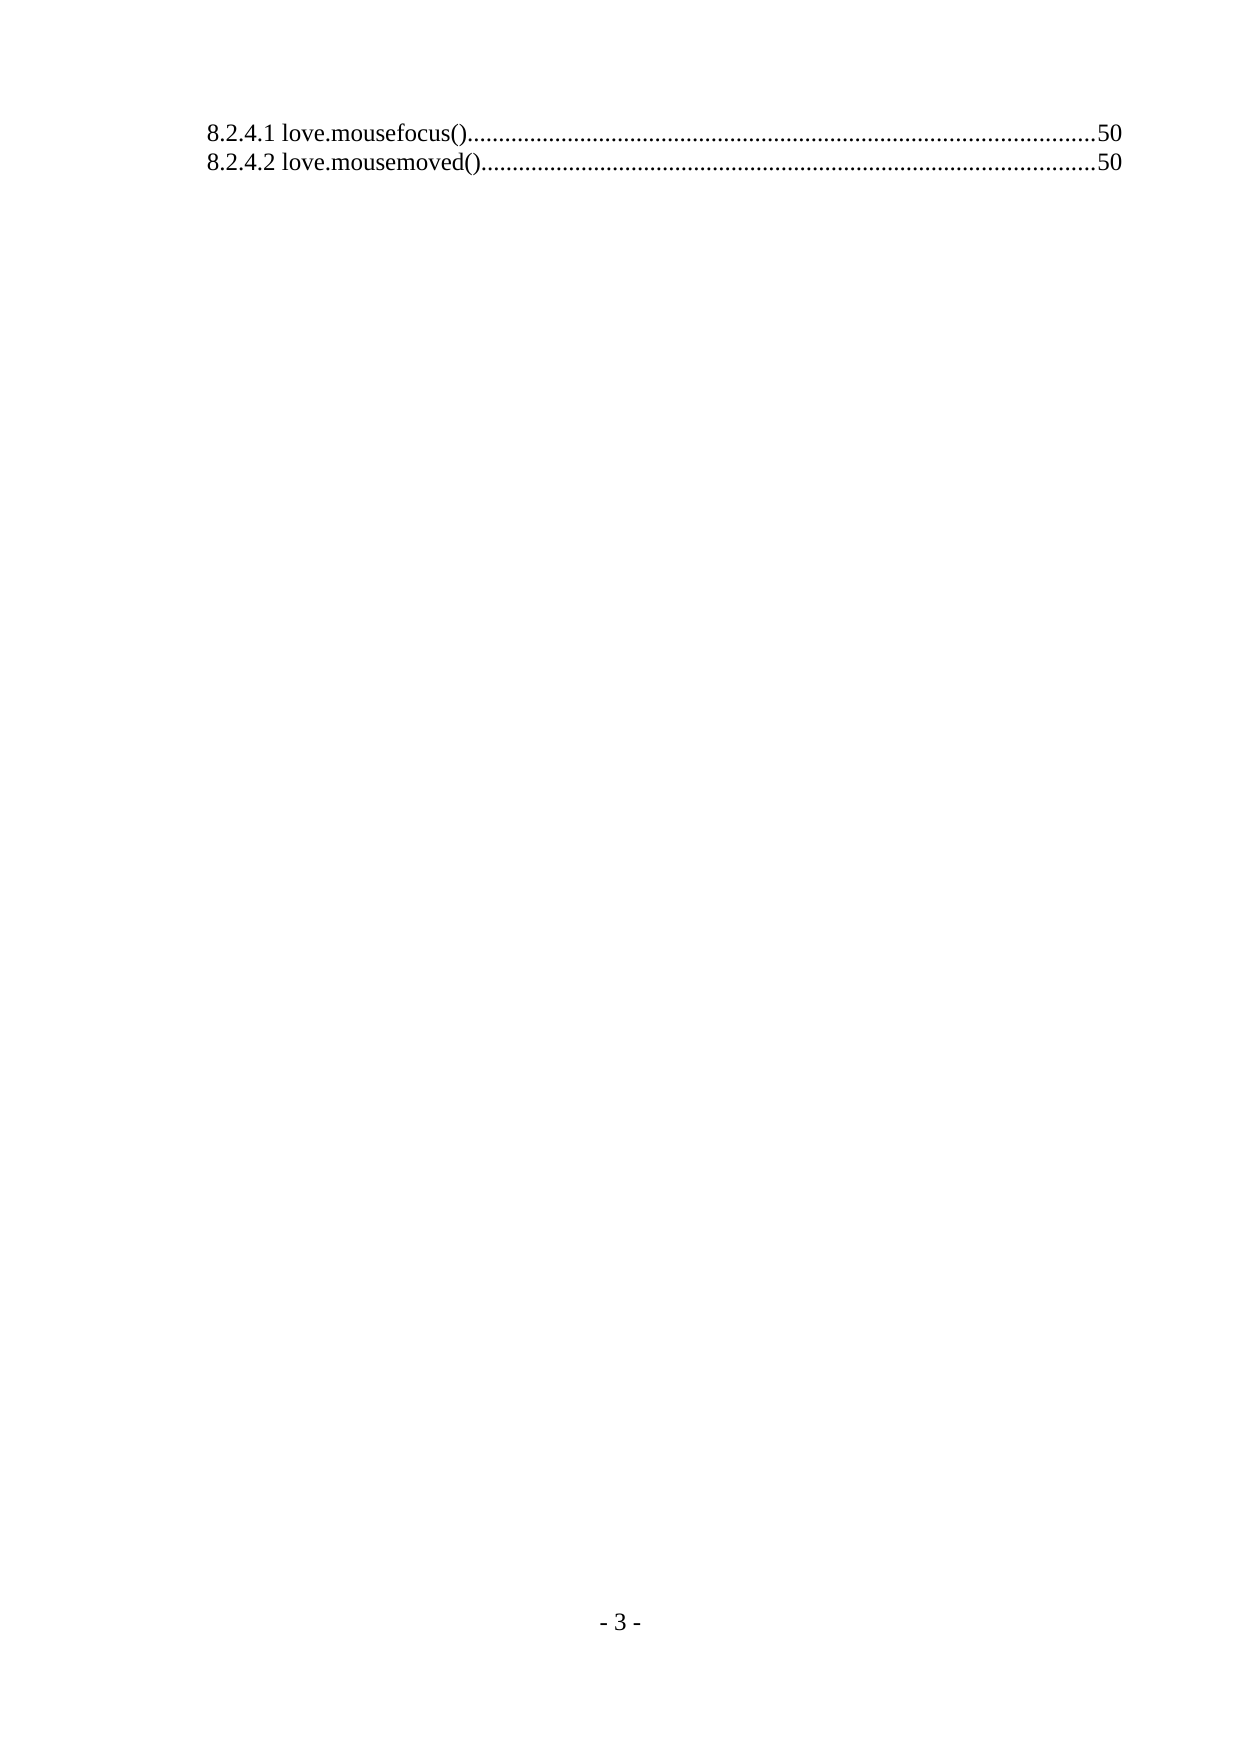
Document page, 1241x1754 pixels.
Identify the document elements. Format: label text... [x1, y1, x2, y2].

text 8.2.4.2 love.mousemoved() 50 [207, 147, 1122, 176]
text 8.2.4.1 love.mousefocus() 50 [207, 118, 1122, 147]
